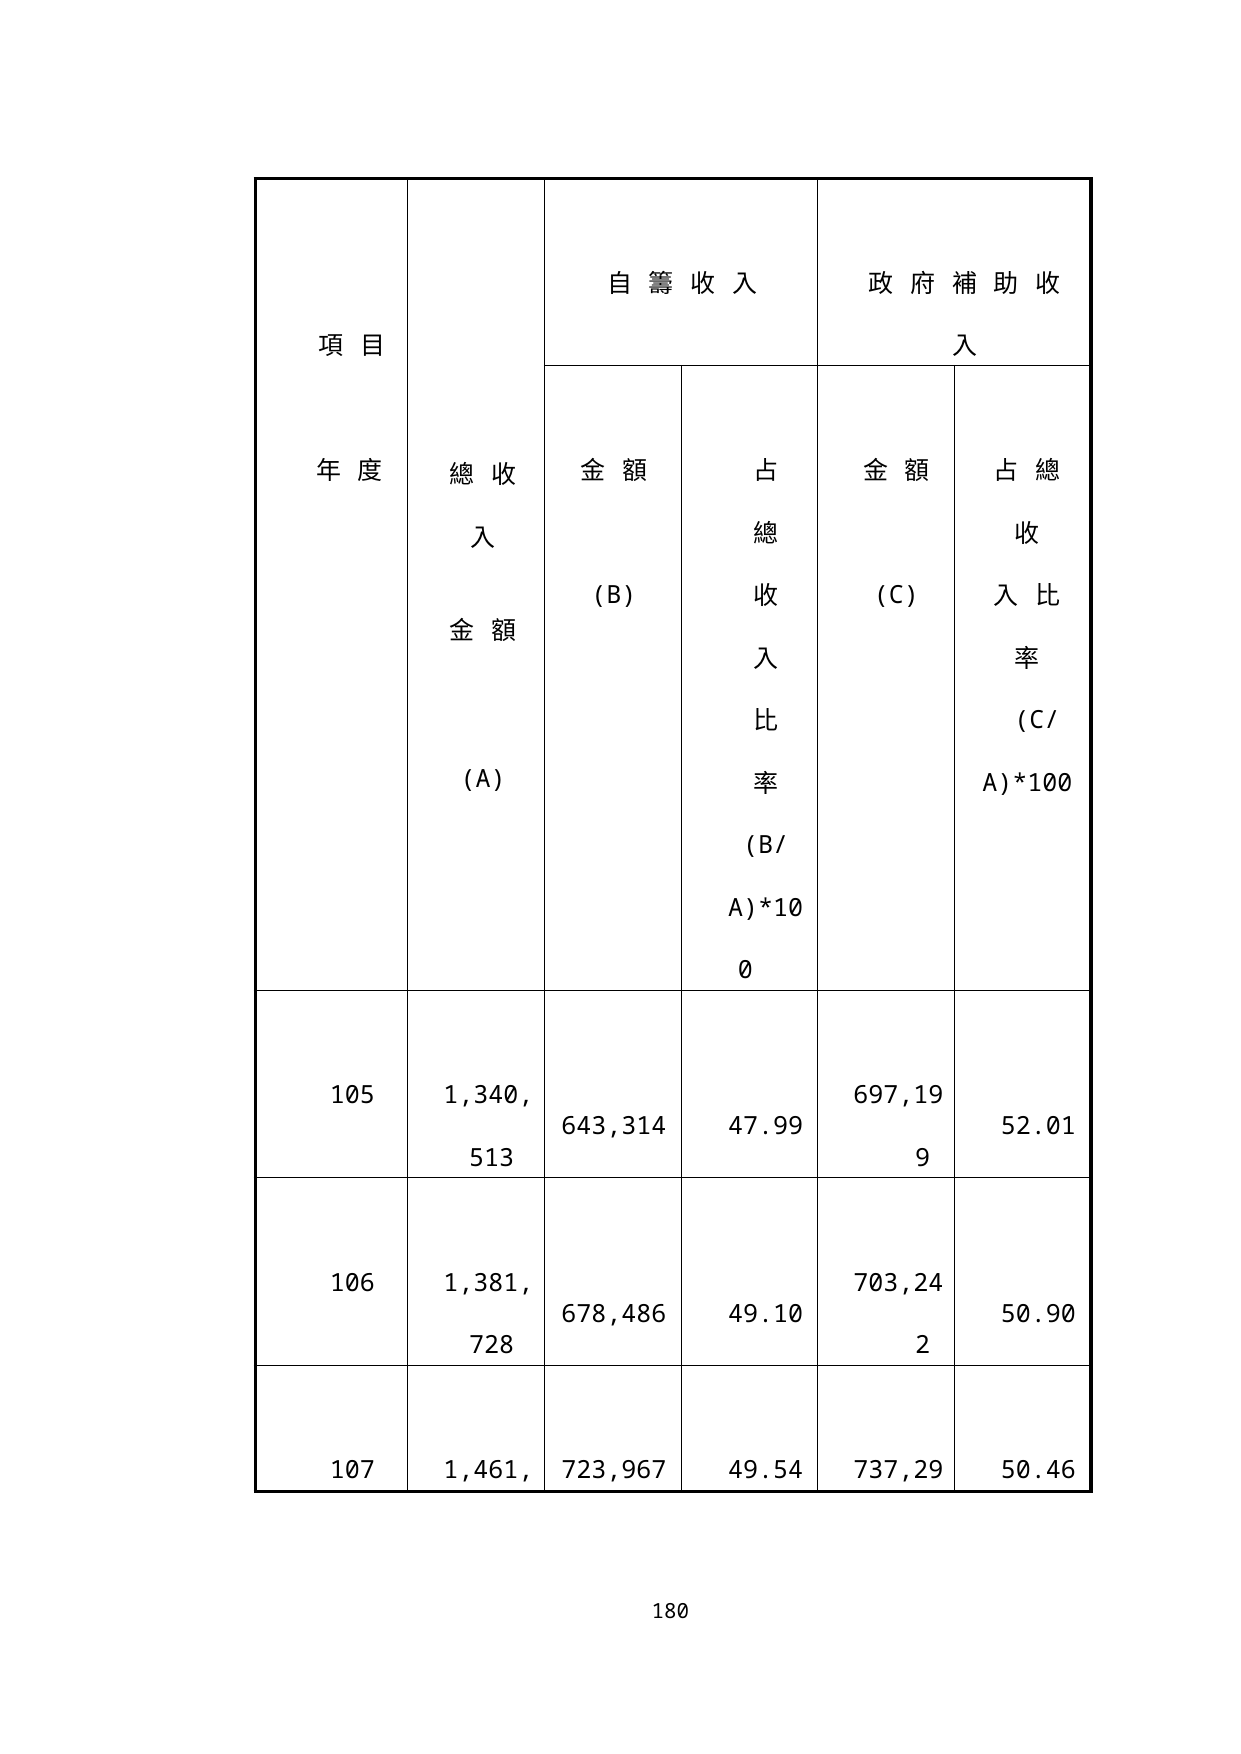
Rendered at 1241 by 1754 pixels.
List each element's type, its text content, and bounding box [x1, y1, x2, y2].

table_cell 643,314 [545, 991, 681, 1177]
table_cell 737,29 [818, 1366, 954, 1490]
table_cell 1,381,728 [408, 1178, 544, 1365]
table_cell 占總收 入比率 (B/A)*100 [682, 366, 817, 990]
table_cell 703,242 [818, 1178, 954, 1365]
table_cell 105 [257, 991, 407, 1177]
table_cell 占總收 入比率 (C/A)*100 [955, 366, 1089, 990]
table_header 總收入 金額 (A) [408, 180, 544, 990]
table_cell 106 [257, 1178, 407, 1365]
table_header 項目 年度 [257, 180, 407, 990]
table_cell 1,340,513 [408, 991, 544, 1177]
table_header 政府補助收入 [818, 180, 1089, 365]
table_cell 50.46 [955, 1366, 1089, 1490]
table_cell 1,461, [408, 1366, 544, 1490]
table_cell 金額 (C) [818, 366, 954, 990]
table_cell 52.01 [955, 991, 1089, 1177]
table_cell 697,199 [818, 991, 954, 1177]
table_cell 50.90 [955, 1178, 1089, 1365]
table_cell 金額 (B) [545, 366, 681, 990]
table_cell 678,486 [545, 1178, 681, 1365]
table_cell 107 [257, 1366, 407, 1490]
table_cell 49.54 [682, 1366, 817, 1490]
table_header 自籌收入 [545, 180, 817, 365]
table_cell 49.10 [682, 1178, 817, 1365]
table_cell 47.99 [682, 991, 817, 1177]
table_cell 723,967 [545, 1366, 681, 1490]
